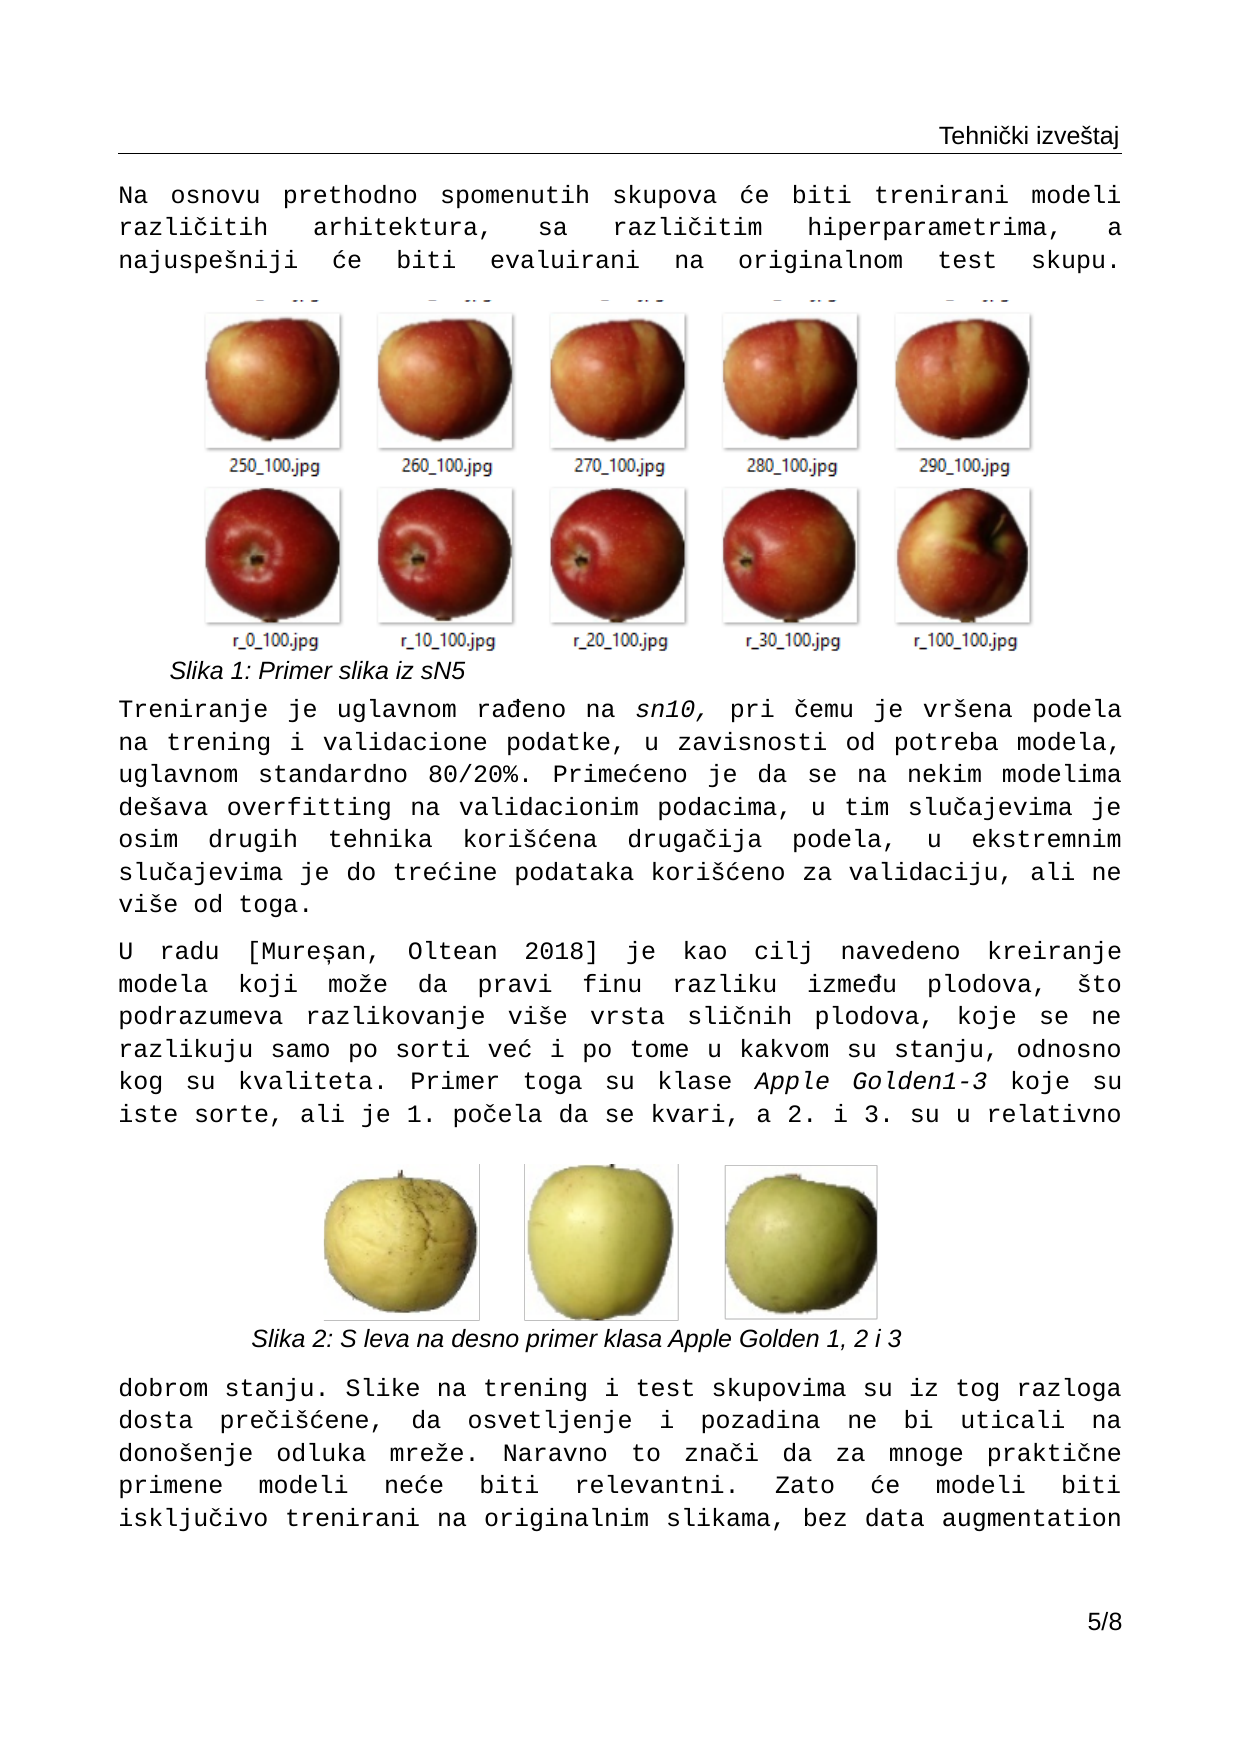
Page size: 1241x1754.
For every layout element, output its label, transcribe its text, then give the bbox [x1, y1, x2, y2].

text Slika 2: S leva na desno primer klasa Apple Golden 1, 2 i 3 [251, 1324, 954, 1353]
picture [323, 1164, 882, 1324]
text Na osnovu prethodno spomenutih skupova će biti trenirani modeli različitih arhitektura, sa različitim hiperparametrima, a najuspešniji će biti evaluirani na originalnom test skupu. Treniranje je uglavnom rađeno na sn10, pri čemu je vršena podela na trening i validacione podatke, u zavisnosti od potreba modela, uglavnom standardno 80/20%. Primećeno je da se na nekim modelima dešava overfitting na validacionim podacima, u tim slučajevima je osim drugih tehnika korišćena drugačija podela, u ekstremnim slučajevima je do trećine podataka korišćeno za validaciju, ali ne više od toga. [118, 182, 1122, 920]
text U radu [Mureșan, Oltean 2018] je kao cilj navedeno kreiranje modela koji može da pravi finu razliku između plodova, što podrazumeva razlikovanje više vrsta sličnih plodova, koje se ne razlikuju samo po sorti već i po tome u kakvom su stanju, odnosno kog su kvaliteta. Primer toga su klase Apple Golden1-3 koje su iste sorte, ali je 1. počela da se kvari, a 2. i 3. su u relativno dobrom stanju. Slike na trening i test skupovima su iz tog razloga dosta prečišćene, da osvetljenje i pozadina ne bi uticali na donošenje odluka mreže. Naravno to znači da za mnoge praktične primene modeli neće biti relevantni. Zato će modeli biti isključivo trenirani na originalnim slikama, bez data augmentation [118, 939, 1122, 1533]
picture [191, 300, 1052, 657]
text Slika 1: Primer slika iz sN5 [169, 657, 1074, 685]
